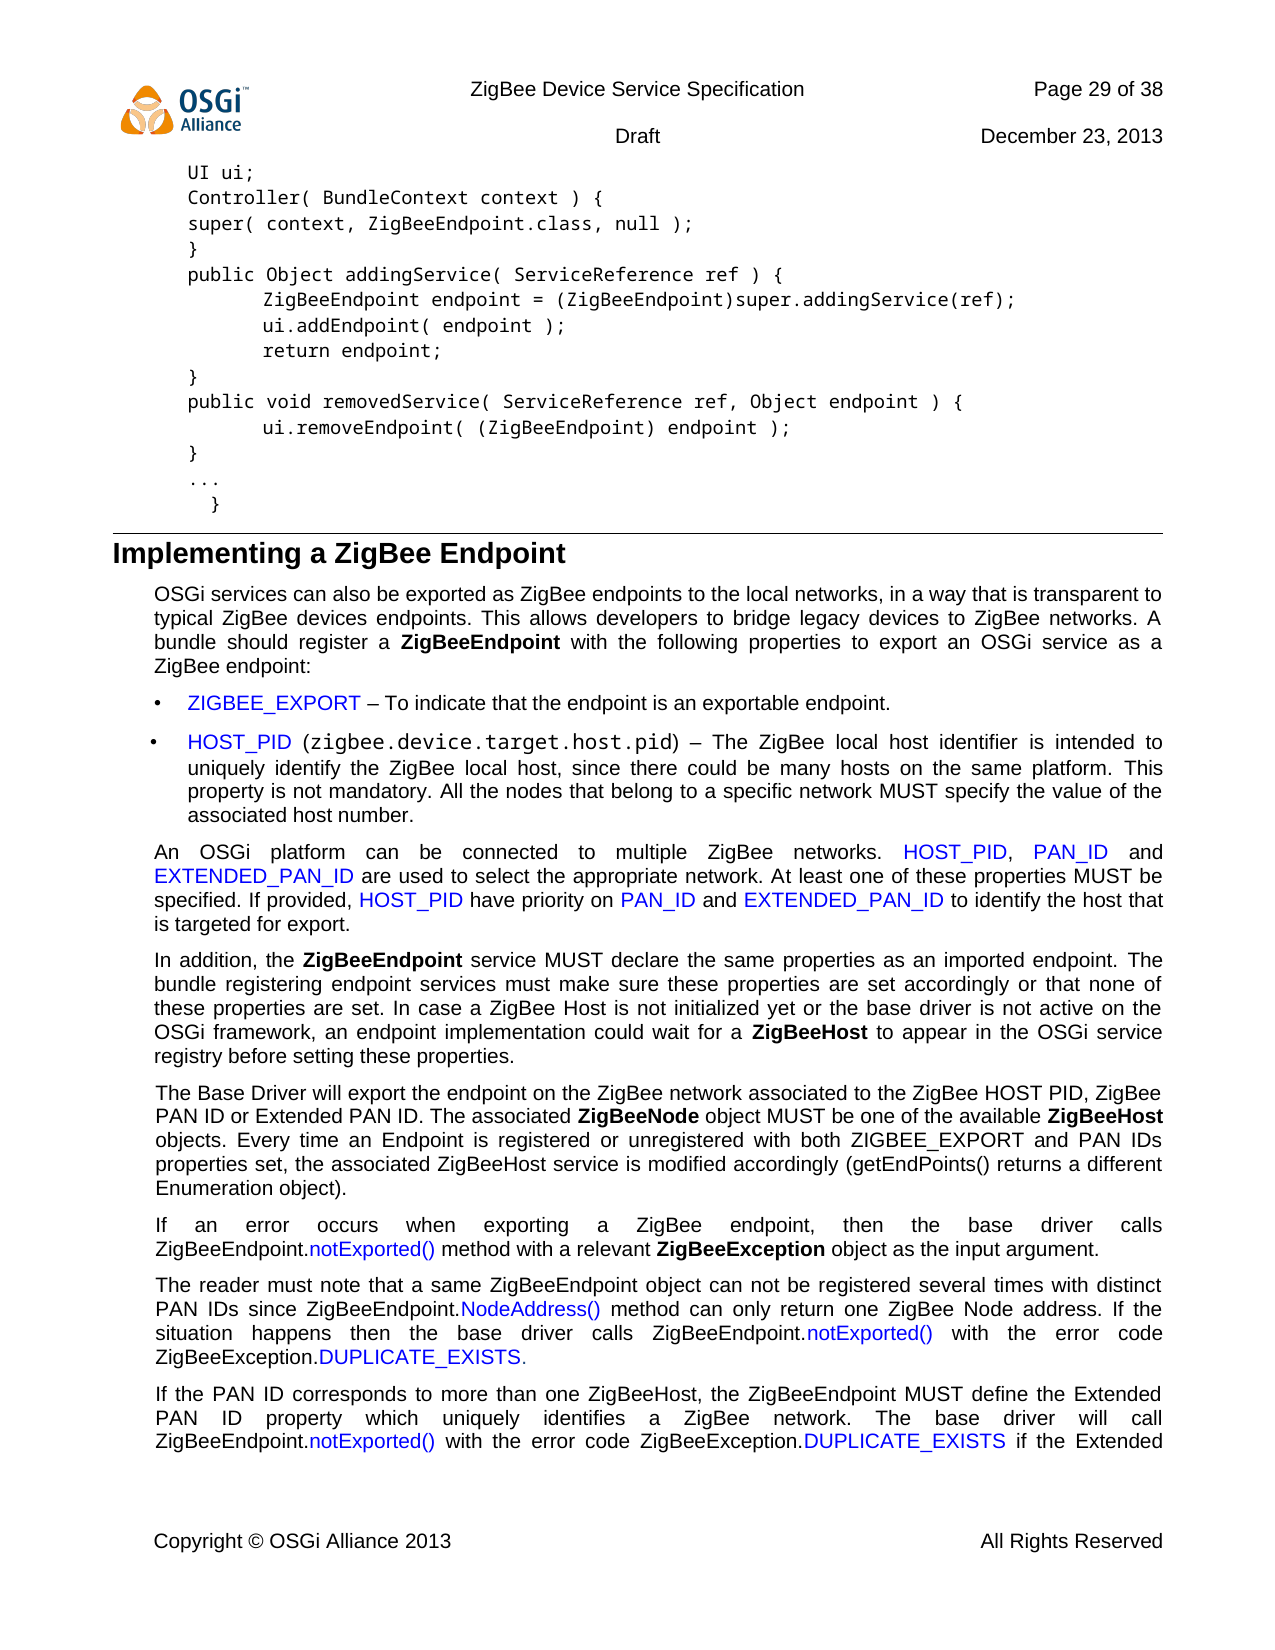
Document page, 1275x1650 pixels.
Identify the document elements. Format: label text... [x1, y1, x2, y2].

list If an error occurs when exporting a ZigBee endpoint, then the base driver calls ZigBeeEndpoint.notExported() method with a relevant ZigBeeException object as the input argument. [155, 1213, 1163, 1261]
list An OSGi platform can be connected to multiple ZigBee networks. HOST_PID, PAN_ID and EXTENDED_PAN_ID are used to select the appropriate network. At least one of these properties MUST be specified. If provided, HOST_PID have priority on PAN_ID and EXTENDED_PAN_ID to identify the host that is targeted for export. [154, 840, 1163, 936]
list ZIGBEE_EXPORT – To indicate that the endpoint is an exportable endpoint. [154, 690, 1163, 714]
list In addition, the ZigBeeEndpoint service MUST declare the same properties as an imported endpoint. The bundle registering endpoint services must make sure these properties are set accordingly or that none of these properties are set. In case a ZigBee Host is not initialized yet or the base driver is not active on the OSGi framework, an endpoint implementation could wait for a ZigBeeHost to appear in the OSGi service registry before setting these properties. [154, 948, 1163, 1068]
text If the PAN ID corresponds to more than one ZigBeeHost, the ZigBeeEndpoint MUST define the Extended PAN ID property which uniquely identifies a ZigBee network. The base driver will call ZigBeeEndpoint.notExported() with the error code ZigBeeException.DUPLICATE_EXISTS if the Extended [155, 1381, 1163, 1453]
subtitle Implementing a ZigBee Endpoint [112, 534, 1163, 569]
text ui.removeEndpoint( (ZigBeeEndpoint) endpoint ); [153, 414, 1163, 440]
text super( context, ZigBeeEndpoint.class, null ); [153, 210, 1163, 236]
text } [153, 491, 1163, 516]
text } [153, 363, 1163, 389]
text ui.addEndpoint( endpoint ); [153, 312, 1163, 338]
list HOST_PID (zigbee.device.target.host.pid) – The ZigBee local host identifier is intended to uniquely identify the ZigBee local host, since there could be many hosts on the same platform. This property is not mandatory. All the nodes that belong to a specific network MUST specify the value of the associated host number. [150, 727, 1163, 827]
text public void removedService( ServiceReference ref, Object endpoint ) { [153, 389, 1163, 414]
text public Object addingService( ServiceReference ref ) { [153, 261, 1163, 287]
text ZigBeeEndpoint endpoint = (ZigBeeEndpoint)super.addingService(ref); [153, 287, 1163, 312]
text OSGi services can also be exported as ZigBee endpoints to the local networks, in a way that is transparent to typical ZigBee devices endpoints. This allows developers to bridge legacy devices to ZigBee networks. A bundle should register a ZigBeeEndpoint with the following properties to export an OSGi service as a ZigBee endpoint: [154, 582, 1163, 678]
text The reader must note that a same ZigBeeEndpoint object can not be registered several times with distinct PAN IDs since ZigBeeEndpoint.NodeAddress() method can only return one ZigBee Node address. If the situation happens then the base driver calls ZigBeeEndpoint.notExported() with the error code ZigBeeException.DUPLICATE_EXISTS. [155, 1273, 1163, 1369]
text Controller( BundleContext context ) { [153, 184, 1163, 210]
picture [113, 78, 257, 142]
text } [153, 236, 1163, 261]
text return endpoint; [153, 338, 1163, 363]
list The Base Driver will export the endpoint on the ZigBee network associated to the ZigBee HOST PID, ZigBee PAN ID or Extended PAN ID. The associated ZigBeeNode object MUST be one of the available ZigBeeHost objects. Every time an Endpoint is registered or unregistered with both ZIGBEE_EXPORT and PAN IDs properties set, the associated ZigBeeHost service is modified accordingly (getEndPoints() returns a different Enumeration object). [155, 1080, 1163, 1200]
text UI ui; [153, 159, 1163, 184]
text } [153, 440, 1163, 465]
text ... [153, 465, 1163, 491]
